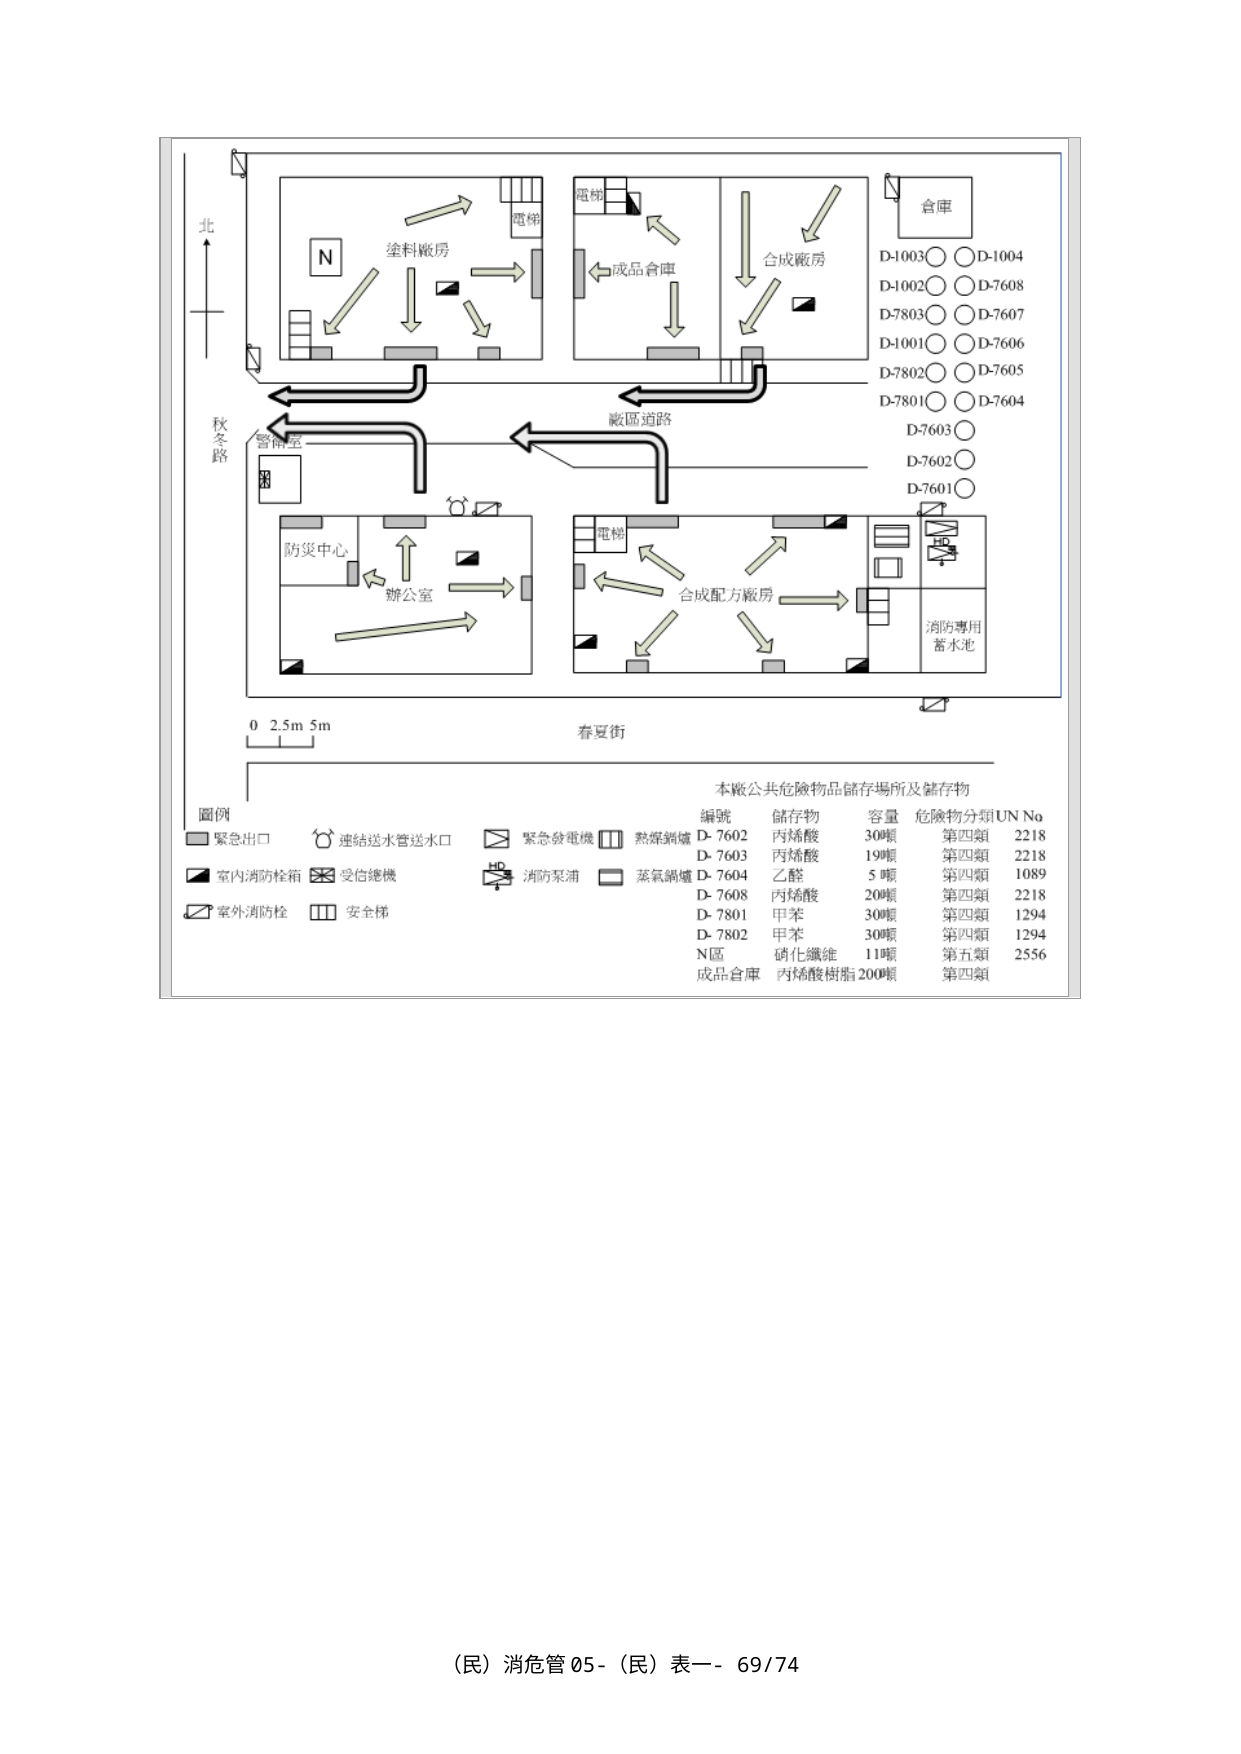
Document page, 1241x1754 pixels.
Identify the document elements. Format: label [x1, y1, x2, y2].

table_header [161, 138, 171, 997]
picture [180, 146, 1067, 989]
table_header [172, 139, 1068, 996]
table_header [1069, 138, 1080, 997]
